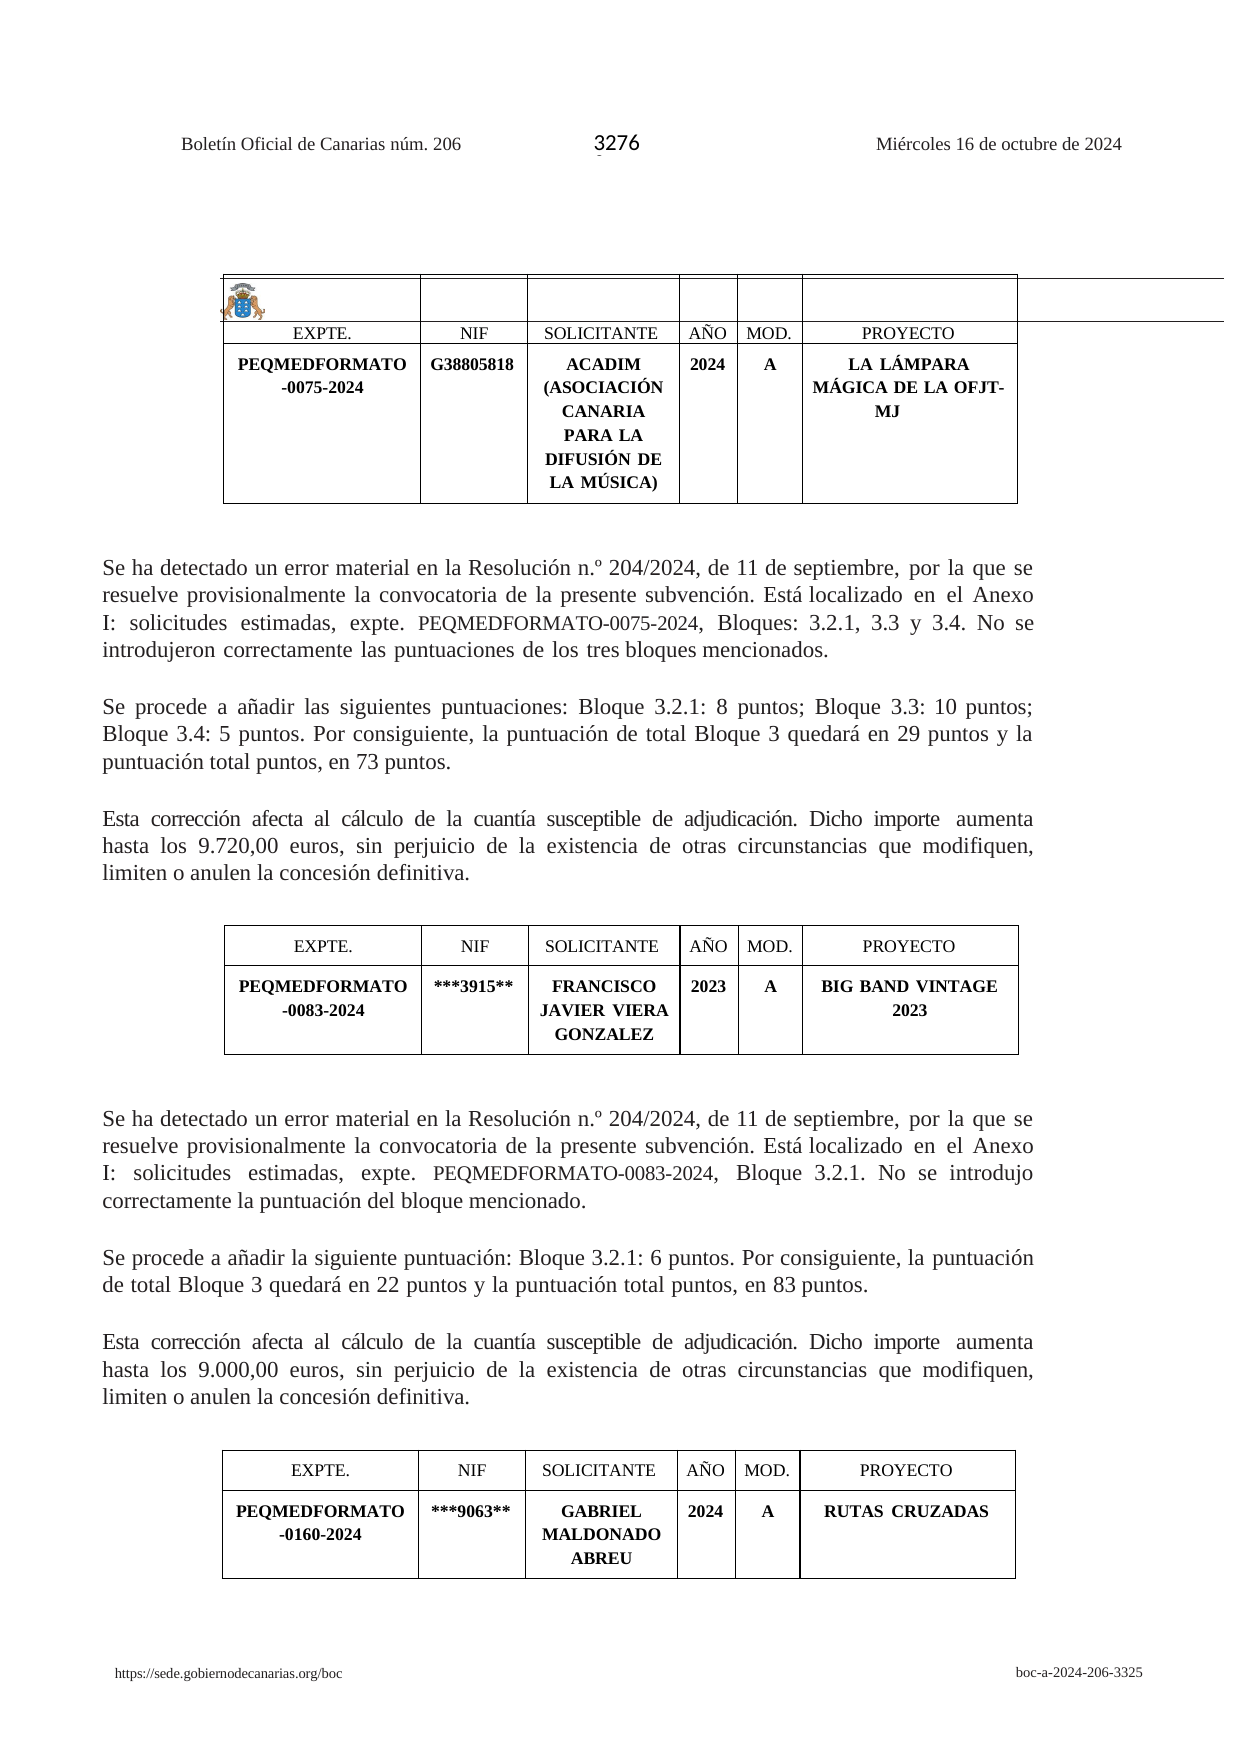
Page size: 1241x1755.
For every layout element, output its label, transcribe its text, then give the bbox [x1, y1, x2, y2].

text Se ha detectado un error material en la Resolución n.º 204/2024, de 11 de septiembre, por la que se resuelve provisionalmente la convocatoria de la presente subvención. Está localizado en el Anexo I: solicitudes estimadas, expte. PEQMEDFORMATO-0083-2024, Bloque 3.2.1. No se introdujo correctamente la puntuación del bloque mencionado. [102, 1105, 1034, 1213]
text Esta corrección afecta al cálculo de la cuantía susceptible de adjudicación. Dicho importe aumenta hasta los 9.000,00 euros, sin perjuicio de la existencia de otras circunstancias que modifiquen, limiten o anulen la concesión definitiva. [102, 1328, 1034, 1409]
table_header [224, 279, 420, 321]
table_header EXPTE. [223, 1451, 418, 1490]
table_header [803, 279, 1017, 321]
table_cell A [736, 1491, 799, 1578]
table_header NIF [419, 1451, 525, 1490]
table_cell A [738, 344, 802, 502]
table_cell PEQMEDFORMATO -0160-2024 [223, 1491, 418, 1578]
table_header NIF [421, 322, 527, 343]
table_header PROYECTO [803, 926, 1018, 965]
table_header AÑO [678, 1451, 735, 1490]
table_header [528, 279, 679, 321]
table_cell PEQMEDFORMATO -0075-2024 [224, 344, 420, 502]
table_cell PEQMEDFORMATO -0083-2024 [225, 966, 421, 1053]
table_header PROYECTO [803, 322, 1017, 343]
table_cell ACADIM (ASOCIACIÓN CANARIA PARA LA DIFUSIÓN DE LA MÚSICA) [528, 344, 679, 502]
table_cell 2024 [678, 1491, 735, 1578]
table_header SOLICITANTE [529, 926, 679, 965]
table_cell RUTAS CRUZADAS [801, 1491, 1015, 1578]
text Se ha detectado un error material en la Resolución n.º 204/2024, de 11 de septiembre, por la que se resuelve provisionalmente la convocatoria de la presente subvención. Está localizado en el Anexo I: solicitudes estimadas, expte. PEQMEDFORMATO-0075-2024, Bloques: 3.2.1, 3.3 y 3.4. No se introdujeron correctamente las puntuaciones de los tres bloques mencionados. [102, 554, 1034, 662]
table_header [680, 279, 737, 321]
table_header [738, 279, 802, 321]
table_cell 2023 [681, 966, 738, 1053]
table_header SOLICITANTE [526, 1451, 677, 1490]
table_cell ***9063** [419, 1491, 525, 1578]
table_header MOD. [739, 926, 802, 965]
table_cell A [739, 966, 802, 1053]
table_cell BIG BAND VINTAGE 2023 [803, 966, 1018, 1053]
text Esta corrección afecta al cálculo de la cuantía susceptible de adjudicación. Dicho importe aumenta hasta los 9.720,00 euros, sin perjuicio de la existencia de otras circunstancias que modifiquen, limiten o anulen la concesión definitiva. [102, 805, 1034, 886]
table_header AÑO [681, 926, 738, 965]
table_cell 2024 [680, 344, 737, 502]
table_cell ***3915** [422, 966, 528, 1053]
table_header PROYECTO [801, 1451, 1015, 1490]
table_header AÑO [680, 322, 737, 343]
table_header EXPTE. [224, 322, 420, 343]
table_header MOD. [738, 322, 802, 343]
table_header [421, 279, 527, 321]
table_cell LA LÁMPARA MÁGICA DE LA OFJT- MJ [803, 344, 1017, 502]
table_cell GABRIEL MALDONADO ABREU [526, 1491, 677, 1578]
table_header SOLICITANTE [528, 322, 679, 343]
table_header EXPTE. [225, 926, 421, 965]
table_header NIF [422, 926, 528, 965]
table_cell FRANCISCO JAVIER VIERA GONZALEZ [529, 966, 679, 1053]
table_cell G38805818 [421, 344, 527, 502]
text Se procede a añadir las siguientes puntuaciones: Bloque 3.2.1: 8 puntos; Bloque 3.3: 10 puntos; Bloque 3.4: 5 puntos. Por consiguiente, la puntuación de total Bloque 3 quedará en 29 puntos y la puntuación total puntos, en 73 puntos. [102, 693, 1034, 774]
text Se procede a añadir la siguiente puntuación: Bloque 3.2.1: 6 puntos. Por consiguiente, la puntuación de total Bloque 3 quedará en 22 puntos y la puntuación total puntos, en 83 puntos. [102, 1244, 1034, 1298]
table_header MOD. [736, 1451, 799, 1490]
